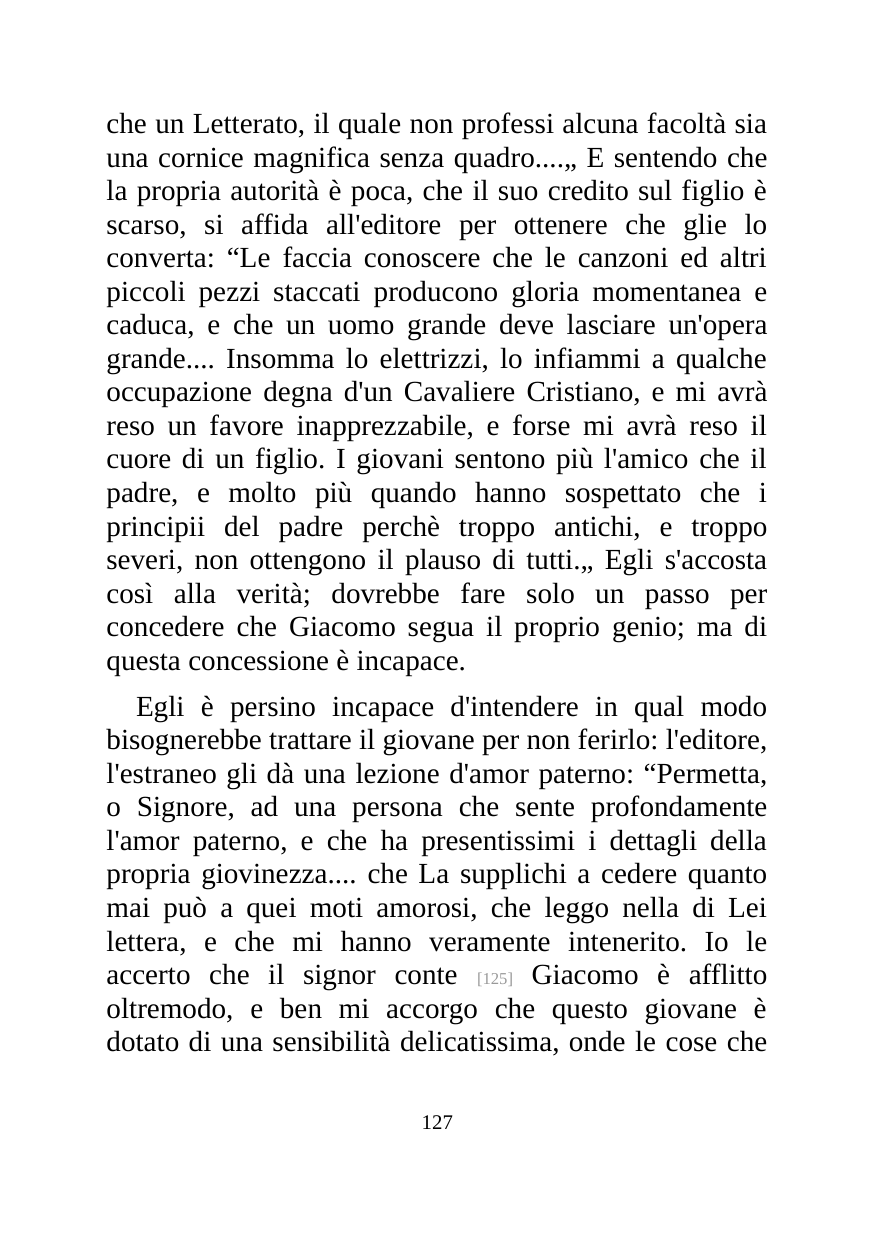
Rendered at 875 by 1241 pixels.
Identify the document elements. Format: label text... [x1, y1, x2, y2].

text Egli è persino incapace d'intendere in qual modo bisognerebbe trattare il giovane per non ferirlo: l'editore, l'estraneo gli dà una lezione d'amor paterno: “Permetta, o Signore, ad una persona che sente profondamente l'amor paterno, e che ha presentissimi i dettagli della propria giovinezza.... che La supplichi a cedere quanto mai può a quei moti amorosi, che leggo nella di Lei lettera, e che mi hanno veramente intenerito. Io le accerto che il signor conte [125] Giacomo è afflitto oltremodo, e ben mi accorgo che questo giovane è dotato di una sensibilità delicatissima, onde le cose che [106, 689, 768, 1058]
text che un Letterato, il quale non professi alcuna facoltà sia una cornice magnifica senza quadro....„ E sentendo che la propria autorità è poca, che il suo credito sul figlio è scarso, si affida all'editore per ottenere che glie lo converta: “Le faccia conoscere che le canzoni ed altri piccoli pezzi staccati producono gloria momentanea e caduca, e che un uomo grande deve lasciare un'opera grande.... Insomma lo elettrizzi, lo infiammi a qualche occupazione degna d'un Cavaliere Cristiano, e mi avrà reso un favore inapprezzabile, e forse mi avrà reso il cuore di un figlio. I giovani sentono più l'amico che il padre, e molto più quando hanno sospettato che i principii del padre perchè troppo antichi, e troppo severi, non ottengono il plauso di tutti.„ Egli s'accosta così alla verità; dovrebbe fare solo un passo per concedere che Giacomo segua il proprio genio; ma di questa concessione è incapace. [106, 106, 768, 676]
